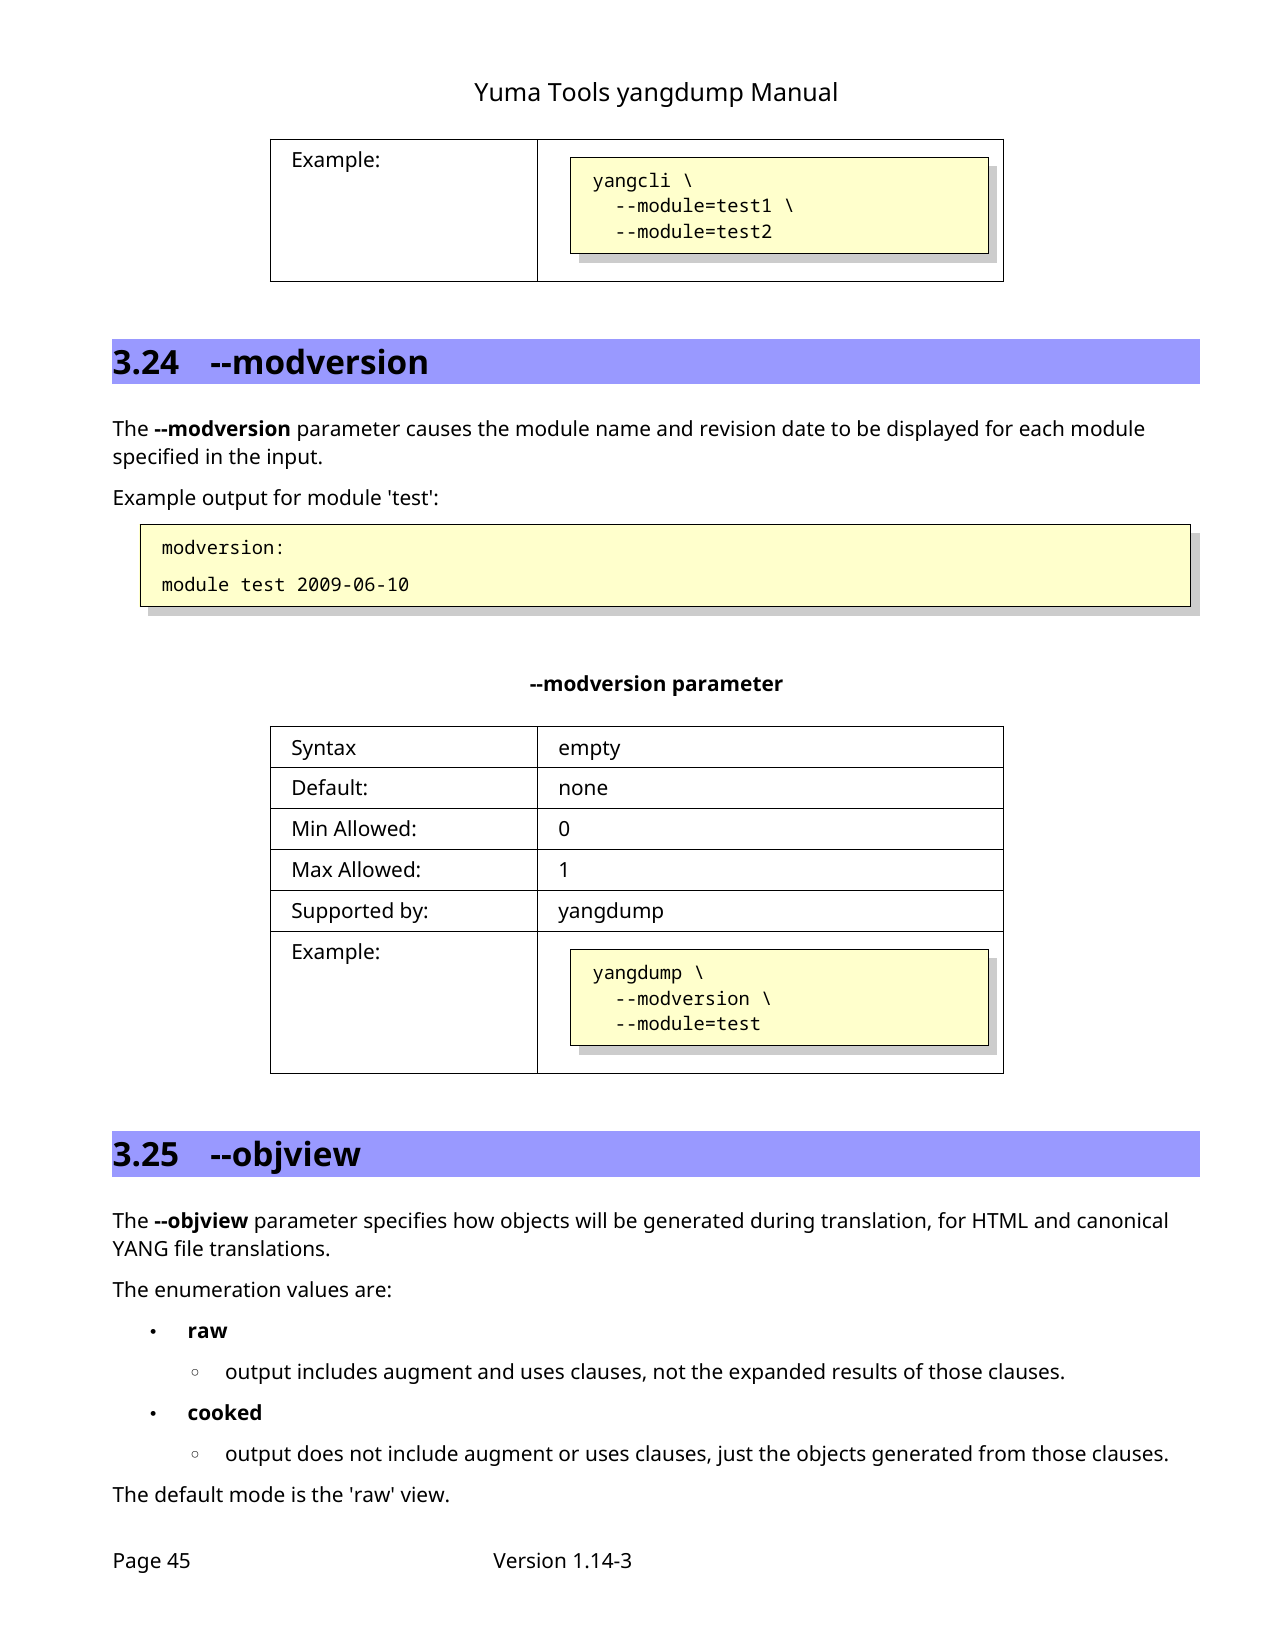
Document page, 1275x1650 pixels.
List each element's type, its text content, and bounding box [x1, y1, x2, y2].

text The --objview parameter specifies how objects will be generated during translation, for HTML and canonical YANG file translations. [112, 1206, 1200, 1263]
table_cell 0 [538, 809, 1003, 849]
table_cell Max Allowed: [271, 850, 537, 889]
list output includes augment and uses clauses, not the expanded results of those clauses. [187, 1357, 1200, 1385]
text module test 2009-06-10 [141, 562, 1190, 606]
list cooked [150, 1398, 1200, 1426]
list output does not include augment or uses clauses, just the objects generated from those clauses. [187, 1439, 1200, 1467]
table_cell none [538, 768, 1003, 808]
text Example output for module 'test': [112, 483, 1200, 512]
table_cell yangdump \ --modversion \ --module=test [538, 932, 1003, 1072]
subtitle --objview [112, 1131, 1200, 1177]
table_header empty [538, 727, 1003, 767]
table_cell Default: [271, 768, 537, 808]
subtitle --modversion [112, 339, 1200, 384]
table_header Syntax [271, 727, 537, 767]
table_cell yangcli \ --module=test1 \ --module=test2 [538, 140, 1003, 281]
text modversion: [141, 525, 1190, 559]
table_cell Min Allowed: [271, 809, 537, 849]
subtitle --modversion parameter [127, 669, 1185, 697]
table_cell Supported by: [271, 891, 537, 931]
text The --modversion parameter causes the module name and revision date to be displayed for each module specified in the input. [112, 414, 1200, 471]
table_cell yangdump [538, 891, 1003, 931]
text The enumeration values are: [112, 1275, 1200, 1303]
table_cell 1 [538, 850, 1003, 889]
table_cell Example: [271, 140, 537, 281]
list raw [150, 1316, 1200, 1344]
text The default mode is the 'raw' view. [112, 1480, 1200, 1508]
table_cell Example: [271, 932, 537, 1072]
